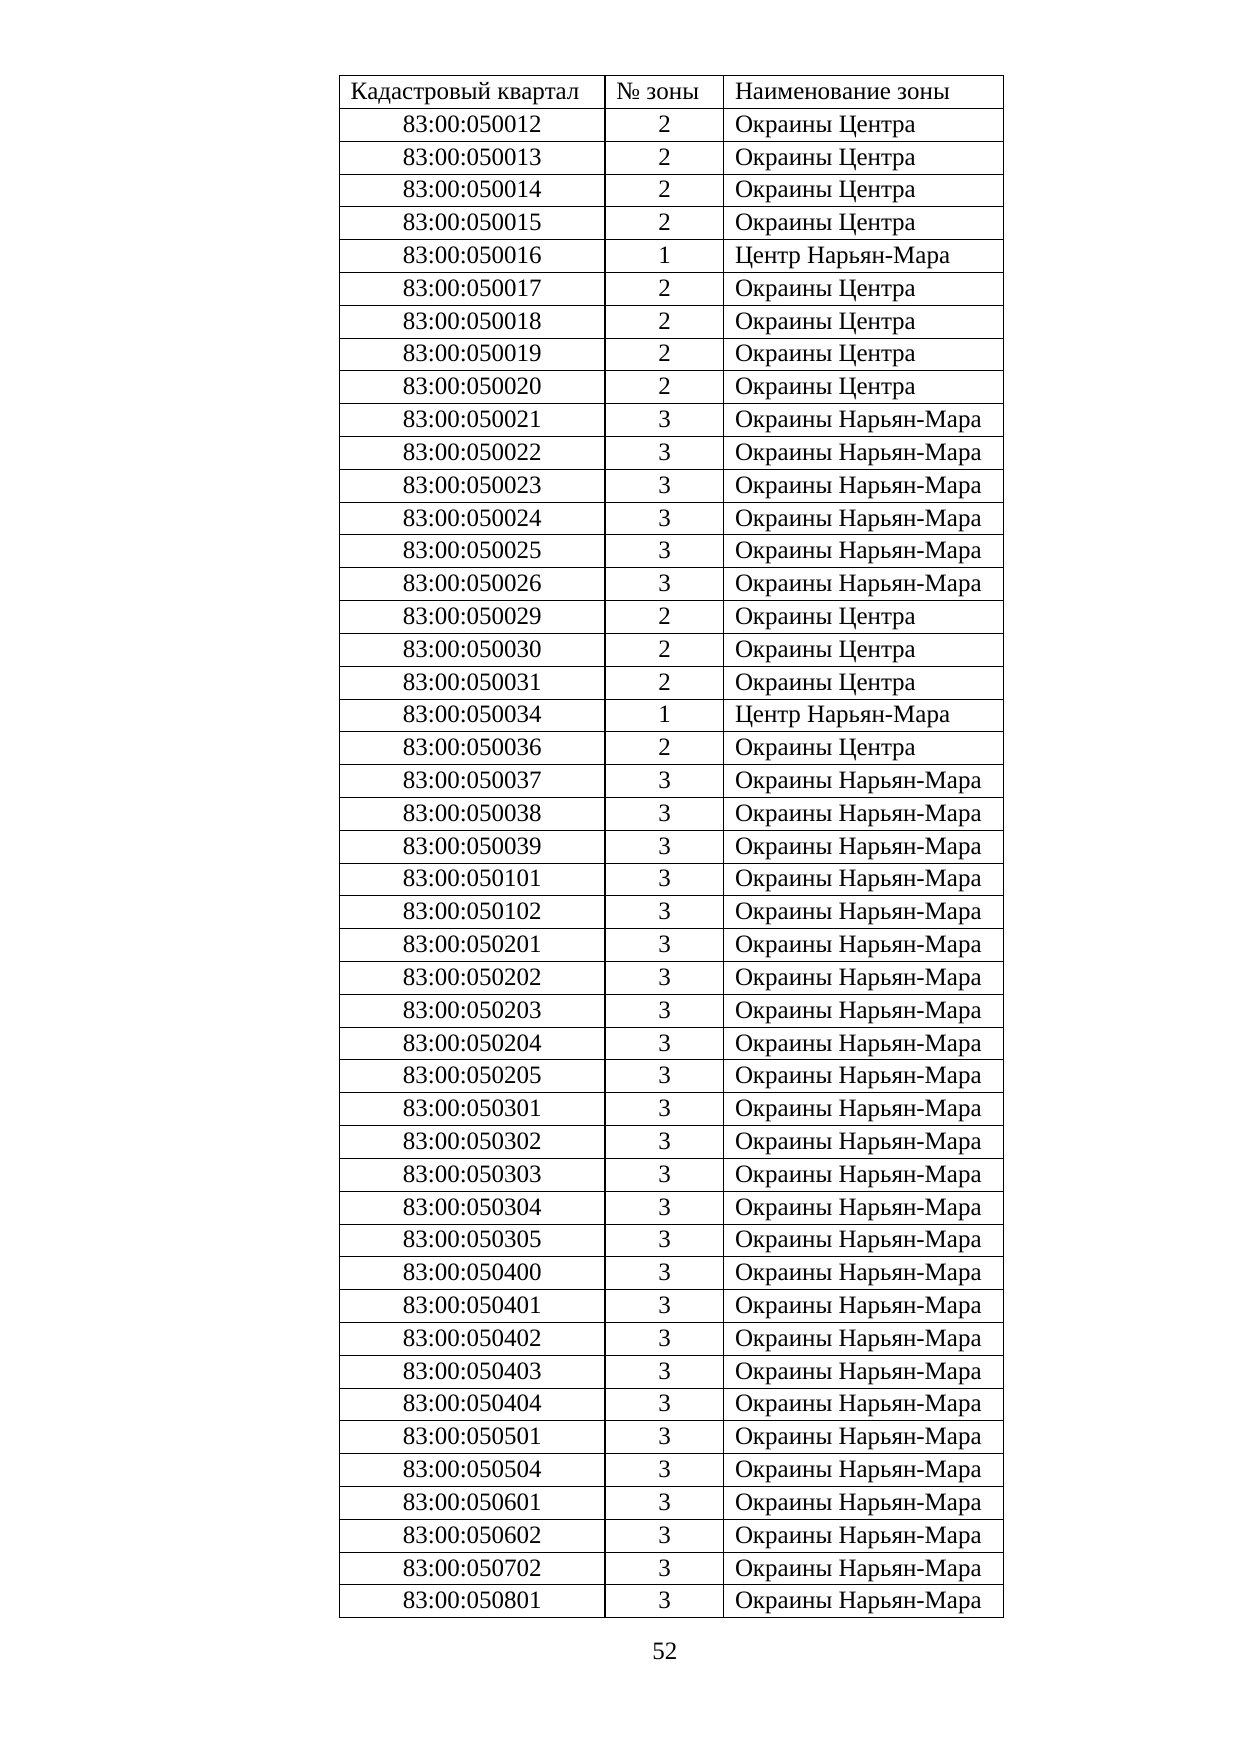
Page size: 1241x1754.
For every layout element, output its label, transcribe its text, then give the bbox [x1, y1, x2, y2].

table_cell Окраины Центра [724, 601, 1003, 633]
table_cell 3 [606, 1323, 723, 1355]
table_cell 83:00:050020 [340, 371, 604, 403]
table_cell Окраины Нарьян-Мара [724, 765, 1003, 797]
table_cell 2 [606, 306, 723, 337]
table_cell Окраины Нарьян-Мара [724, 1520, 1003, 1552]
table_cell 3 [606, 535, 723, 567]
table_cell Окраины Центра [724, 142, 1003, 173]
table_cell 2 [606, 273, 723, 305]
table_cell 2 [606, 175, 723, 206]
table_cell Окраины Нарьян-Мара [724, 1290, 1003, 1322]
table_cell 83:00:050303 [340, 1159, 604, 1191]
table_cell Окраины Нарьян-Мара [724, 503, 1003, 534]
table_cell Окраины Нарьян-Мара [724, 1356, 1003, 1387]
table_cell Окраины Нарьян-Мара [724, 1192, 1003, 1223]
table_cell 83:00:050016 [340, 240, 604, 272]
table_cell Окраины Центра [724, 175, 1003, 206]
table_cell 3 [606, 1060, 723, 1092]
table_cell 83:00:050019 [340, 339, 604, 370]
table_cell 83:00:050304 [340, 1192, 604, 1223]
table_cell 2 [606, 207, 723, 239]
table_cell 3 [606, 896, 723, 928]
table_cell Окраины Нарьян-Мара [724, 1323, 1003, 1355]
table_cell 1 [606, 240, 723, 272]
table_cell 3 [606, 1553, 723, 1584]
table_cell 83:00:050402 [340, 1323, 604, 1355]
table_cell Окраины Нарьян-Мара [724, 1553, 1003, 1584]
table_cell Окраины Нарьян-Мара [724, 1585, 1003, 1617]
table_cell Окраины Центра [724, 371, 1003, 403]
table_cell 3 [606, 1028, 723, 1059]
table_cell Окраины Нарьян-Мара [724, 1126, 1003, 1158]
table_cell 3 [606, 995, 723, 1027]
table_cell Окраины Центра [724, 207, 1003, 239]
table_cell 3 [606, 1487, 723, 1519]
table_cell 2 [606, 634, 723, 666]
table_cell 3 [606, 1389, 723, 1420]
table_cell 2 [606, 142, 723, 173]
table_cell Окраины Нарьян-Мара [724, 1093, 1003, 1125]
table_cell 83:00:050403 [340, 1356, 604, 1387]
table_cell 3 [606, 929, 723, 961]
table_cell Окраины Нарьян-Мара [724, 962, 1003, 994]
table_cell Окраины Нарьян-Мара [724, 1257, 1003, 1289]
table_cell 83:00:050024 [340, 503, 604, 534]
table_cell 3 [606, 962, 723, 994]
table_cell 83:00:050031 [340, 667, 604, 698]
table_cell Окраины Центра [724, 109, 1003, 141]
table_cell 83:00:050301 [340, 1093, 604, 1125]
table_cell 3 [606, 1126, 723, 1158]
table_cell 83:00:050034 [340, 700, 604, 731]
table_cell Окраины Центра [724, 667, 1003, 698]
table_cell Окраины Нарьян-Мара [724, 568, 1003, 600]
table_cell Окраины Нарьян-Мара [724, 864, 1003, 895]
table_cell 83:00:050023 [340, 470, 604, 502]
table_cell Окраины Нарьян-Мара [724, 535, 1003, 567]
table_cell Окраины Нарьян-Мара [724, 470, 1003, 502]
table_cell Окраины Нарьян-Мара [724, 1421, 1003, 1453]
table_cell 83:00:050030 [340, 634, 604, 666]
table_cell Окраины Центра [724, 339, 1003, 370]
table_cell 2 [606, 339, 723, 370]
table_cell Окраины Нарьян-Мара [724, 1159, 1003, 1191]
table_cell 83:00:050504 [340, 1454, 604, 1486]
table_cell Окраины Центра [724, 306, 1003, 337]
table_cell Окраины Центра [724, 634, 1003, 666]
table_cell 83:00:050015 [340, 207, 604, 239]
table_cell 83:00:050022 [340, 437, 604, 469]
table_cell 3 [606, 1225, 723, 1256]
table_cell 83:00:050702 [340, 1553, 604, 1584]
table_cell 83:00:050012 [340, 109, 604, 141]
table_cell 3 [606, 798, 723, 830]
table_cell 83:00:050501 [340, 1421, 604, 1453]
table_cell 3 [606, 437, 723, 469]
table_cell 3 [606, 1257, 723, 1289]
table_cell 3 [606, 1454, 723, 1486]
table_cell 3 [606, 1093, 723, 1125]
table_cell Окраины Нарьян-Мара [724, 896, 1003, 928]
table_cell 3 [606, 864, 723, 895]
table_cell 83:00:050203 [340, 995, 604, 1027]
table_cell Окраины Нарьян-Мара [724, 404, 1003, 436]
table_cell 2 [606, 732, 723, 764]
table_cell 83:00:050400 [340, 1257, 604, 1289]
table_cell 3 [606, 568, 723, 600]
table_cell 3 [606, 404, 723, 436]
table_cell Окраины Нарьян-Мара [724, 798, 1003, 830]
table_cell 83:00:050014 [340, 175, 604, 206]
table_cell 83:00:050017 [340, 273, 604, 305]
table_cell 83:00:050037 [340, 765, 604, 797]
table_cell 2 [606, 667, 723, 698]
table_cell 83:00:050039 [340, 831, 604, 862]
table_cell 2 [606, 601, 723, 633]
table_cell Окраины Центра [724, 273, 1003, 305]
table_cell Окраины Нарьян-Мара [724, 1060, 1003, 1092]
table_cell 83:00:050021 [340, 404, 604, 436]
table_cell 83:00:050204 [340, 1028, 604, 1059]
table_cell Окраины Нарьян-Мара [724, 437, 1003, 469]
table_cell 3 [606, 765, 723, 797]
table_cell 83:00:050302 [340, 1126, 604, 1158]
table_cell 83:00:050029 [340, 601, 604, 633]
table_header Кадастровый квартал [340, 76, 604, 108]
table_cell 83:00:050202 [340, 962, 604, 994]
table_cell 3 [606, 1192, 723, 1223]
table_cell Окраины Нарьян-Мара [724, 1389, 1003, 1420]
table_cell Окраины Нарьян-Мара [724, 1028, 1003, 1059]
table_cell 83:00:050102 [340, 896, 604, 928]
table_cell 83:00:050025 [340, 535, 604, 567]
table_cell 83:00:050205 [340, 1060, 604, 1092]
table_cell Окраины Центра [724, 732, 1003, 764]
table_header № зоны [606, 76, 723, 108]
table_cell 83:00:050602 [340, 1520, 604, 1552]
table_cell 3 [606, 503, 723, 534]
table_cell 83:00:050038 [340, 798, 604, 830]
table_cell Окраины Нарьян-Мара [724, 995, 1003, 1027]
table_cell 2 [606, 109, 723, 141]
table_cell 83:00:050036 [340, 732, 604, 764]
table_cell 83:00:050601 [340, 1487, 604, 1519]
table_cell 83:00:050018 [340, 306, 604, 337]
table_cell 3 [606, 1159, 723, 1191]
table_cell 3 [606, 470, 723, 502]
table_cell 3 [606, 1421, 723, 1453]
table_header Наименование зоны [724, 76, 1003, 108]
table_cell 3 [606, 1585, 723, 1617]
table_cell 83:00:050013 [340, 142, 604, 173]
table_cell 3 [606, 1290, 723, 1322]
table_cell Центр Нарьян-Мара [724, 240, 1003, 272]
table_cell 2 [606, 371, 723, 403]
table_cell 83:00:050404 [340, 1389, 604, 1420]
table_cell Окраины Нарьян-Мара [724, 1454, 1003, 1486]
table_cell 83:00:050401 [340, 1290, 604, 1322]
table_cell 83:00:050305 [340, 1225, 604, 1256]
table_cell Окраины Нарьян-Мара [724, 831, 1003, 862]
table_cell 3 [606, 1520, 723, 1552]
table_cell 83:00:050801 [340, 1585, 604, 1617]
table_cell 3 [606, 1356, 723, 1387]
table_cell 3 [606, 831, 723, 862]
table_cell 83:00:050026 [340, 568, 604, 600]
table_cell Окраины Нарьян-Мара [724, 929, 1003, 961]
table_cell Центр Нарьян-Мара [724, 700, 1003, 731]
table_cell 1 [606, 700, 723, 731]
table_cell 83:00:050201 [340, 929, 604, 961]
table_cell Окраины Нарьян-Мара [724, 1487, 1003, 1519]
table_cell 83:00:050101 [340, 864, 604, 895]
table_cell Окраины Нарьян-Мара [724, 1225, 1003, 1256]
